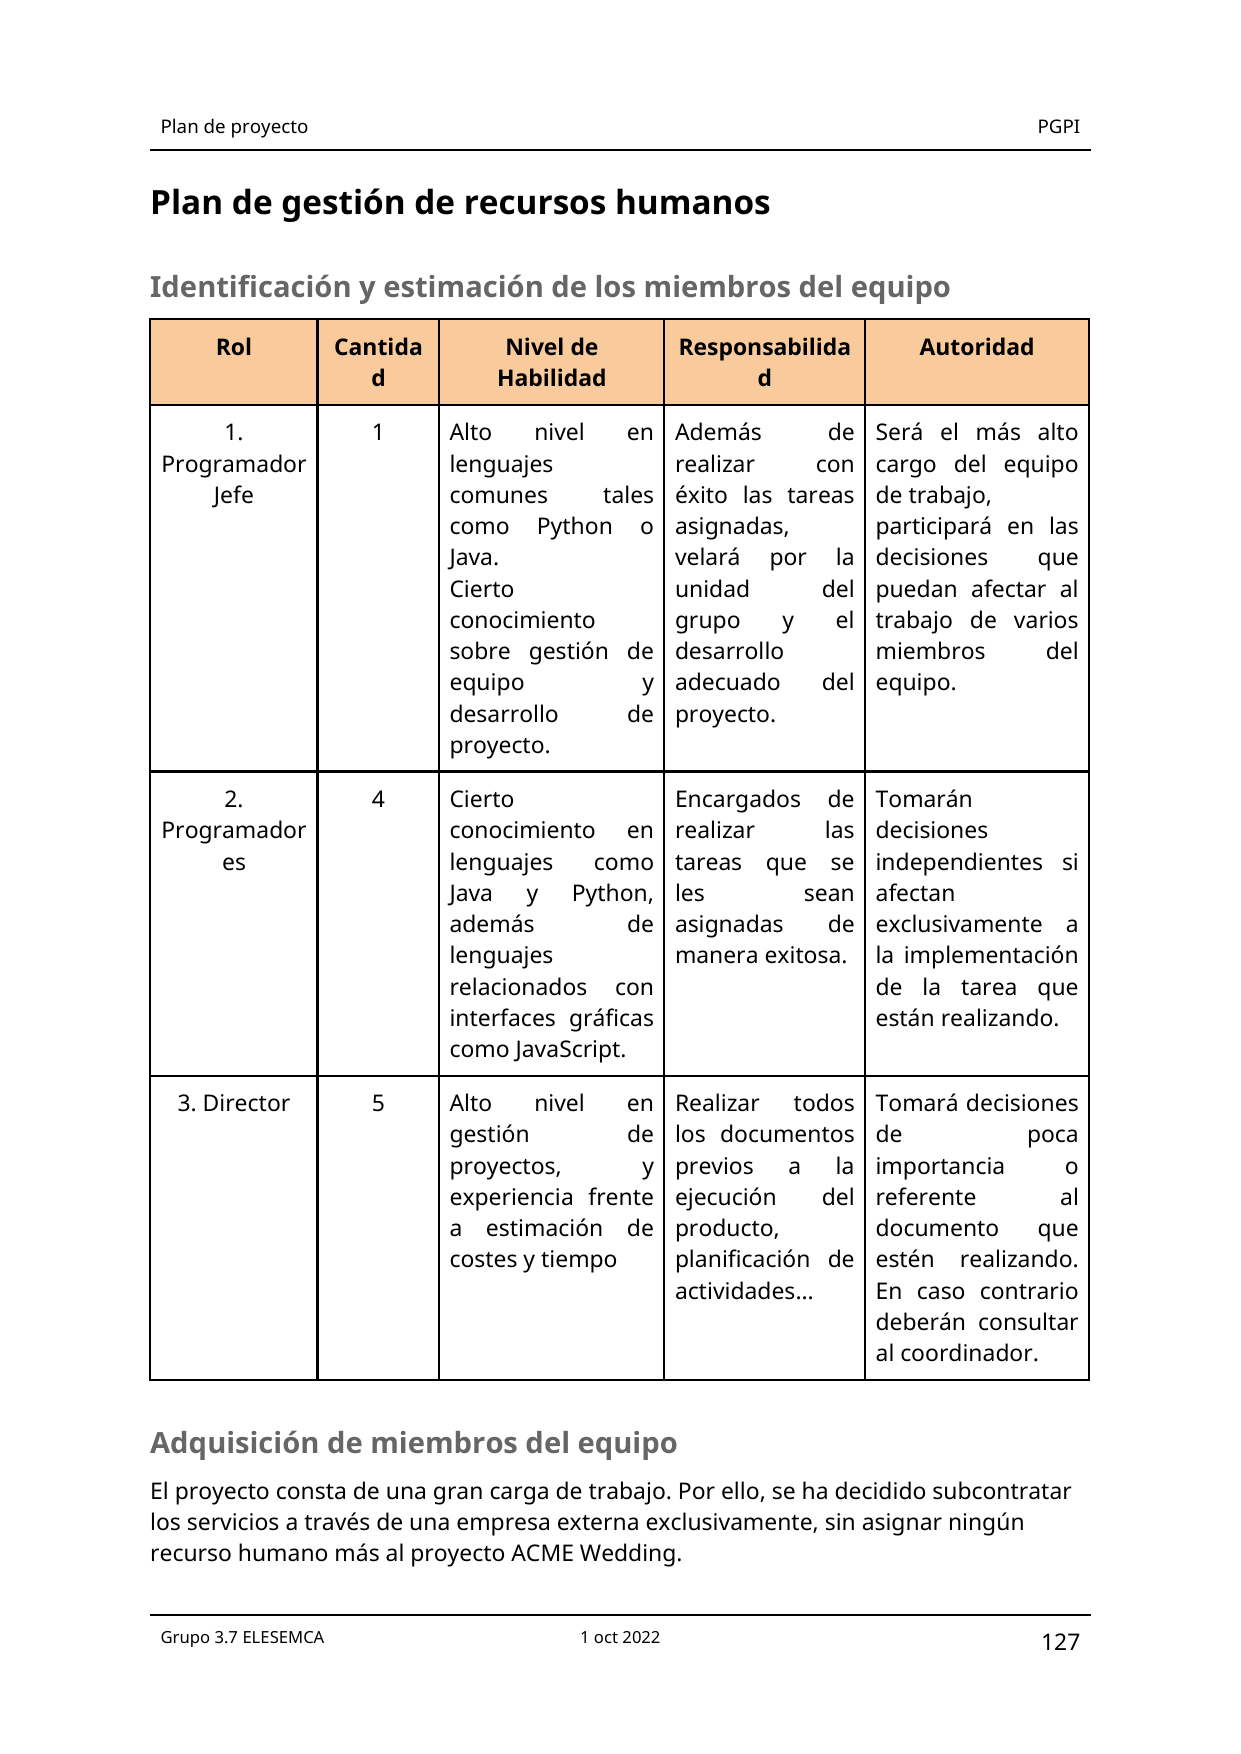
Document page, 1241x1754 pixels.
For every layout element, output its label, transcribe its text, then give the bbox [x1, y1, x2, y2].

table_cell 5 [319, 1077, 438, 1379]
table_header Rol [151, 320, 316, 404]
table_cell Alto nivel en lenguajes comunes tales como Python o Java. Cierto conocimiento sobre gestión de equipo y desarrollo de proyecto. [440, 406, 663, 770]
subtitle Adquisición de miembros del equipo [150, 1422, 1090, 1462]
text El proyecto consta de una gran carga de trabajo. Por ello, se ha decidido subcontratar los servicios a través de una empresa externa exclusivamente, sin asignar ningún recurso humano más al proyecto ACME Wedding. [150, 1475, 1090, 1568]
subtitle Identificación y estimación de los miembros del equipo [150, 266, 1090, 306]
table_cell 3. Director [151, 1077, 316, 1379]
table_cell Cierto conocimiento en lenguajes como Java y Python, además de lenguajes relacionados con interfaces gráficas como JavaScript. [440, 773, 663, 1074]
table_cell Tomarán decisiones independientes si afectan exclusivamente a la implementación de la tarea que están realizando. [866, 773, 1088, 1074]
table_cell Realizar todos los documentos previos a la ejecución del producto, planificación de actividades… [665, 1077, 864, 1379]
table_cell Será el más alto cargo del equipo de trabajo, participará en las decisiones que puedan afectar al trabajo de varios miembros del equipo. [866, 406, 1088, 770]
table_cell 1. Programador Jefe [151, 406, 316, 770]
table_cell Encargados de realizar las tareas que se les sean asignadas de manera exitosa. [665, 773, 864, 1074]
table_cell 4 [319, 773, 438, 1074]
table_header Nivel de Habilidad [440, 320, 663, 404]
table_cell 2. Programadores [151, 773, 316, 1074]
table_cell 1 [319, 406, 438, 770]
table_header Cantidad [319, 320, 438, 404]
subtitle Plan de gestión de recursos humanos [150, 179, 1090, 224]
table_cell Además de realizar con éxito las tareas asignadas, velará por la unidad del grupo y el desarrollo adecuado del proyecto. [665, 406, 864, 770]
table_cell Alto nivel en gestión de proyectos, y experiencia frente a estimación de costes y tiempo [440, 1077, 663, 1379]
table_header Autoridad [866, 320, 1088, 404]
table_header Responsabilidad [665, 320, 864, 404]
table_cell Tomará decisiones de poca importancia o referente al documento que estén realizando. En caso contrario deberán consultar al coordinador. [866, 1077, 1088, 1379]
